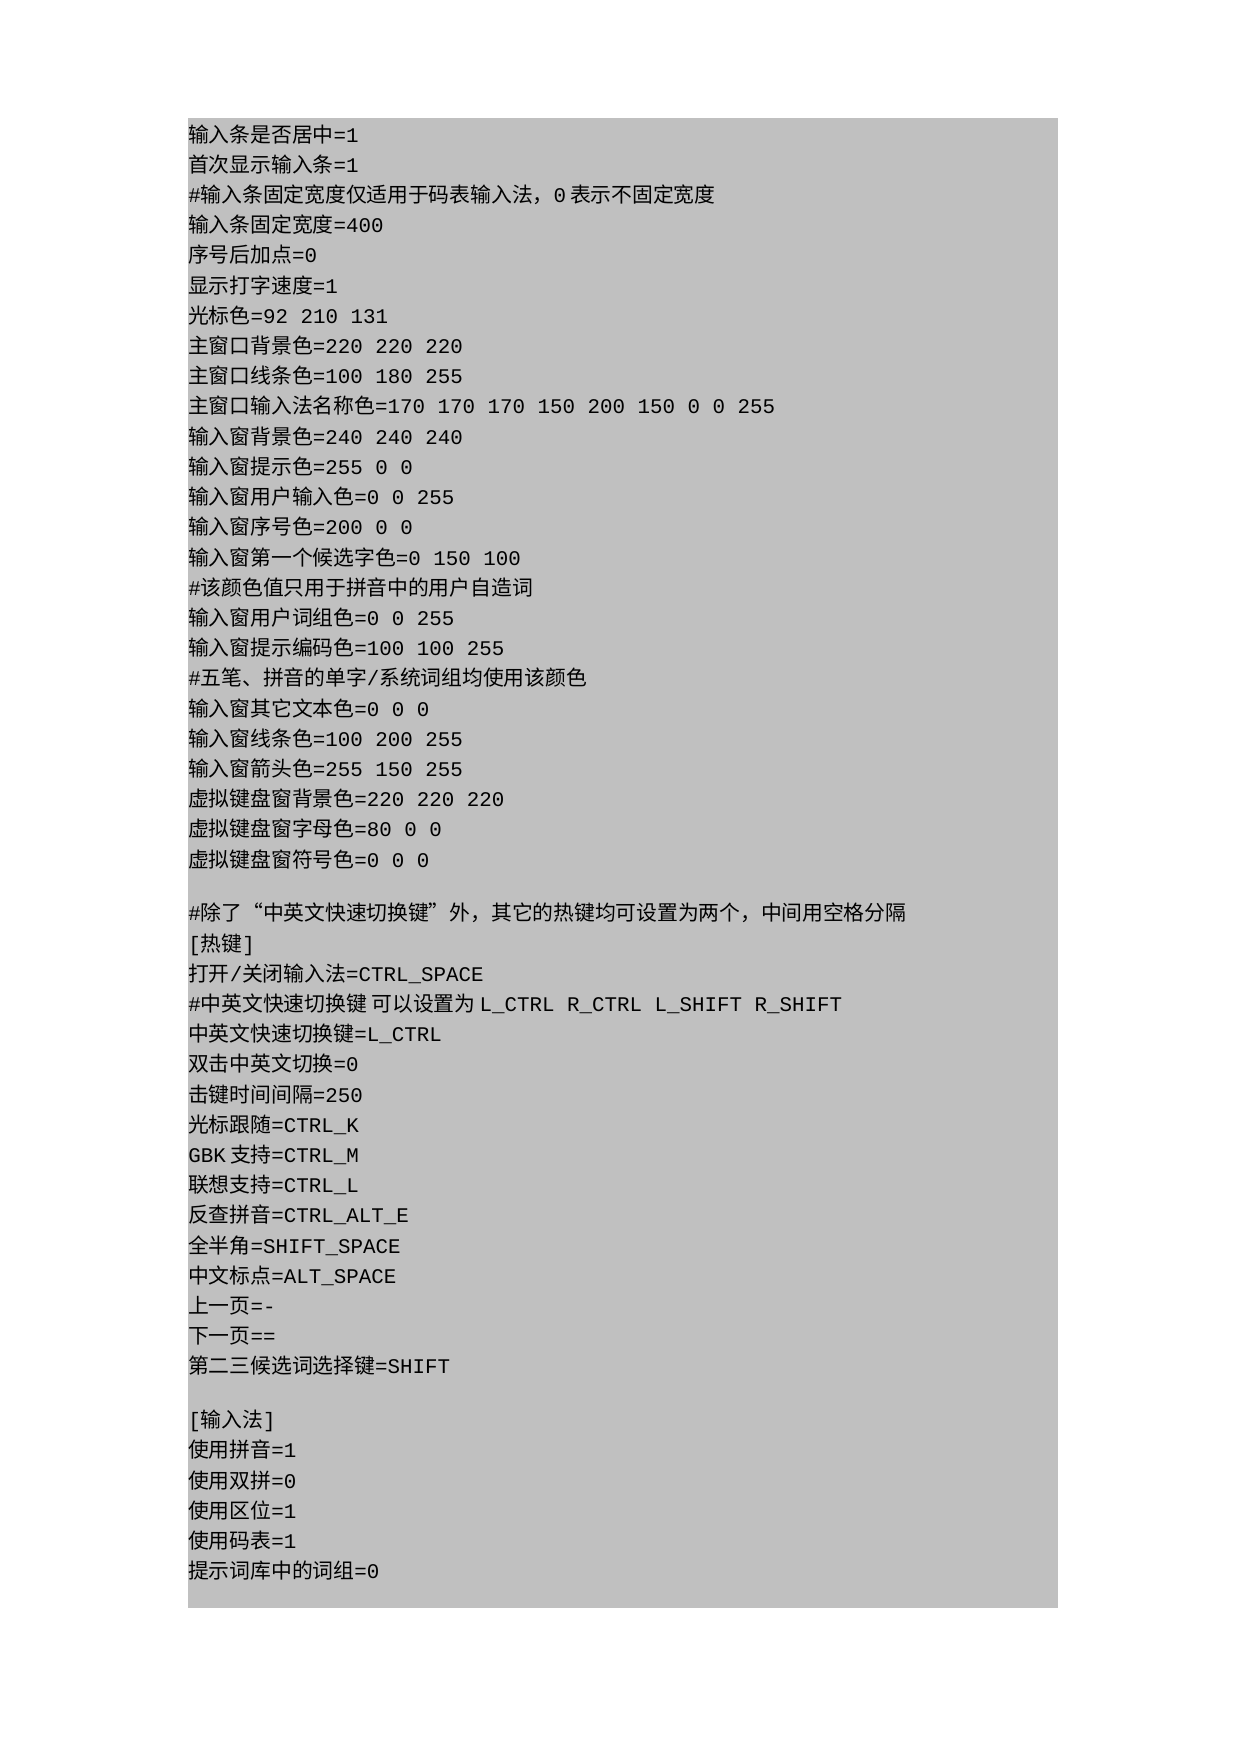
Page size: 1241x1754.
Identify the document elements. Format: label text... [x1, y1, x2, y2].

table_header 输入条是否居中=1 首次显示输入条=1 #输入条固定宽度仅适用于码表输入法，0表示不固定宽度 输入条固定宽度=400 序号后加点=0 显示打字速度=1 光标色=92 210 131 主窗口背景色=220 220 220 主窗口线条色=100 180 255 主窗口输入法名称色=170 170 170 150 200 150 0 0 255 输入窗背景色=240 240 240 输入窗提示色=255 0 0 输入窗用户输入色=0 0 255 输入窗序号色=200 0 0 输入窗第一个候选字色=0 150 100 #该颜色值只用于拼音中的用户自造词 输入窗用户词组色=0 0 255 输入窗提示编码色=100 100 255 #五笔、拼音的单字/系统词组均使用该颜色 输入窗其它文本色=0 0 0 输入窗线条色=100 200 255 输入窗箭头色=255 150 255 虚拟键盘窗背景色=220 220 220 虚拟键盘窗字母色=80 0 0 虚拟键盘窗符号色=0 0 0 #除了“中英文快速切换键”外，其它的热键均可设置为两个，中间用空格分隔 [热键] 打开/关闭输入法=CTRL_SPACE #中英文快速切换键 可以设置为L_CTRL R_CTRL L_SHIFT R_SHIFT 中英文快速切换键=L_CTRL 双击中英文切换=0 击键时间间隔=250 光标跟随=CTRL_K GBK支持=CTRL_M 联想支持=CTRL_L 反查拼音=CTRL_ALT_E 全半角=SHIFT_SPACE 中文标点=ALT_SPACE 上一页=- 下一页== 第二三候选词选择键=SHIFT [输入法] 使用拼音=1 使用双拼=0 使用区位=1 使用码表=1 提示词库中的词组=0 [188, 118, 1058, 1608]
